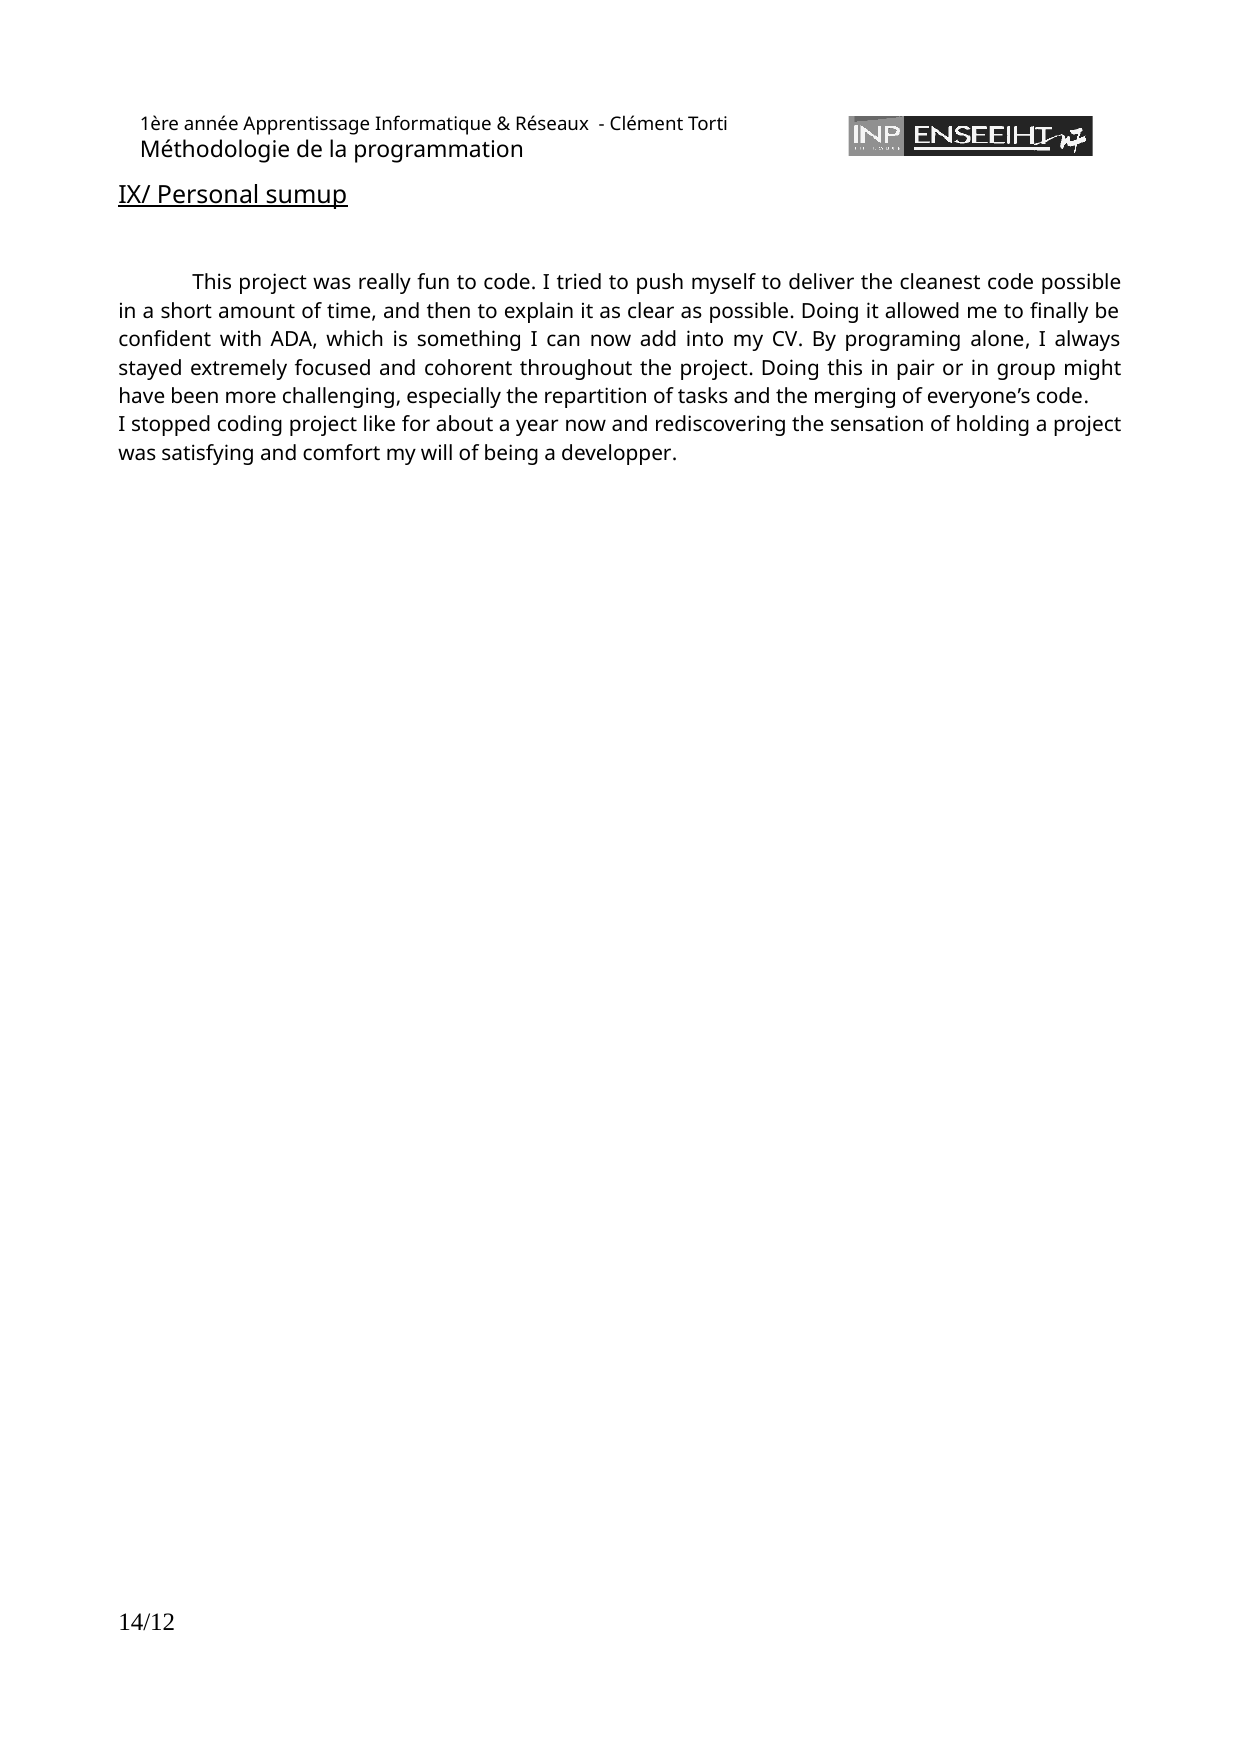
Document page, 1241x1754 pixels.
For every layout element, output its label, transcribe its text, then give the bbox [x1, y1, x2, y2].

text IX/ Personal sumup [118, 176, 1122, 210]
picture [848, 116, 1093, 156]
text I stopped coding project like for about a year now and rediscovering the sensation of holding a project was satisfying and comfort my will of being a developper. [118, 409, 1122, 466]
text This project was really fun to code. I tried to push myself to deliver the cleanest code possible in a short amount of time, and then to explain it as clear as possible. Doing it allowed me to finally be confident with ADA, which is something I can now add into my CV. By programing alone, I always stayed extremely focused and cohorent throughout the project. Doing this in pair or in group might have been more challenging, especially the repartition of tasks and the merging of everyone’s code. [118, 267, 1122, 409]
